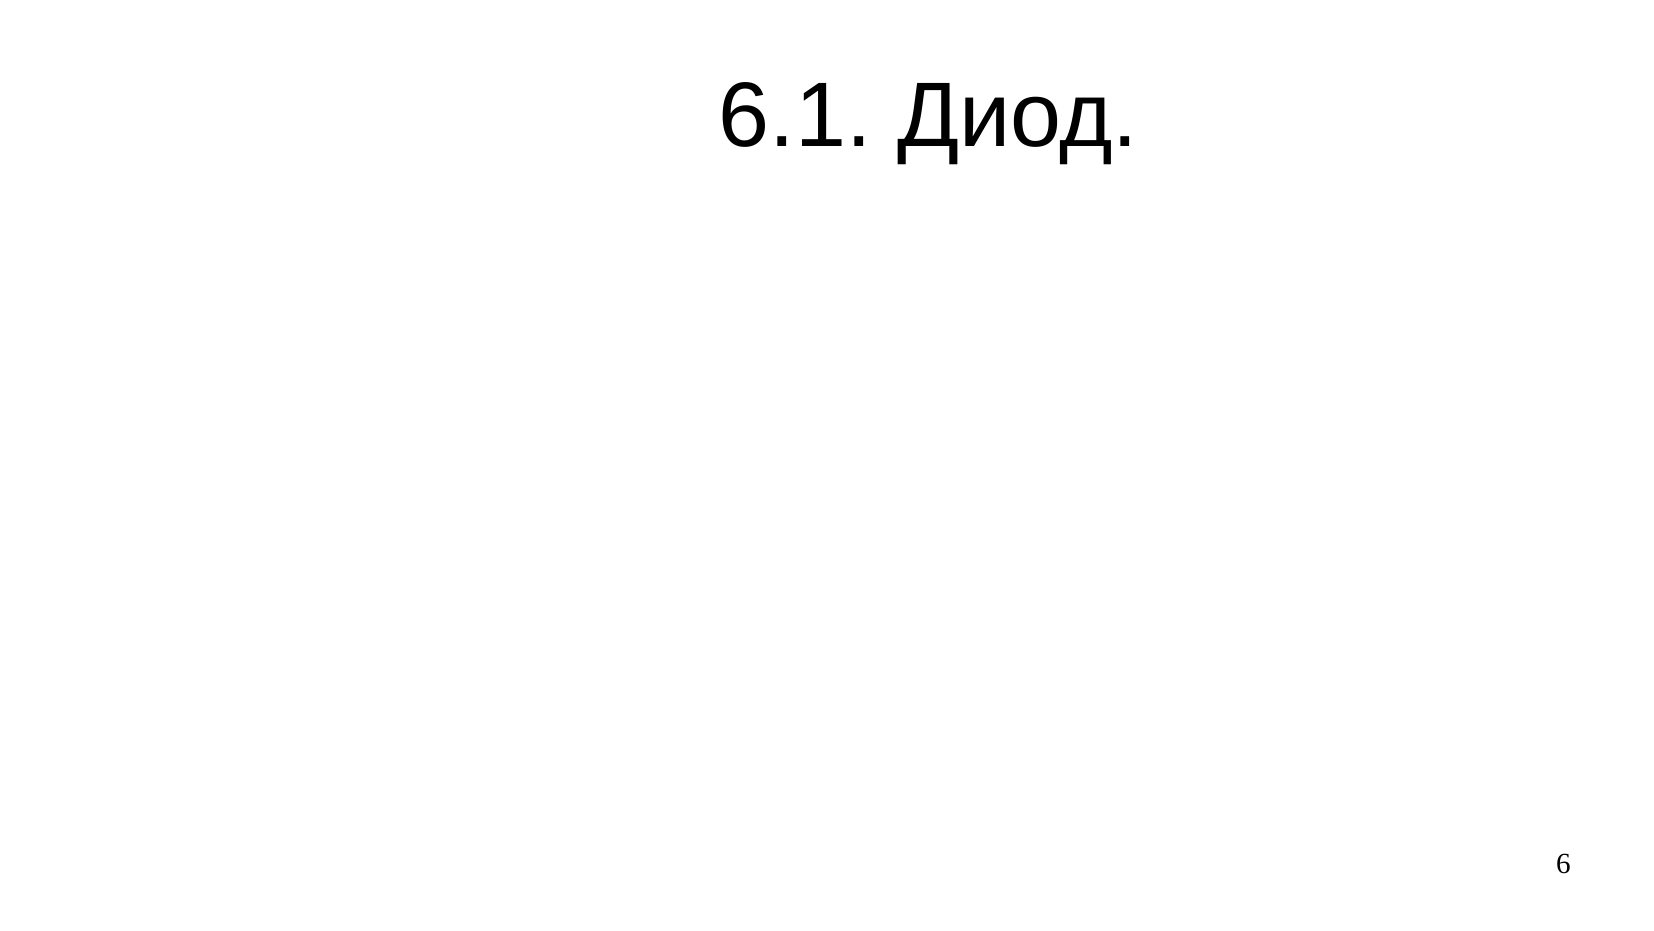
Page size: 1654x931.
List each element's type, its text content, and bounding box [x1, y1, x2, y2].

title 6.1. Диод. [82, 37, 1571, 193]
